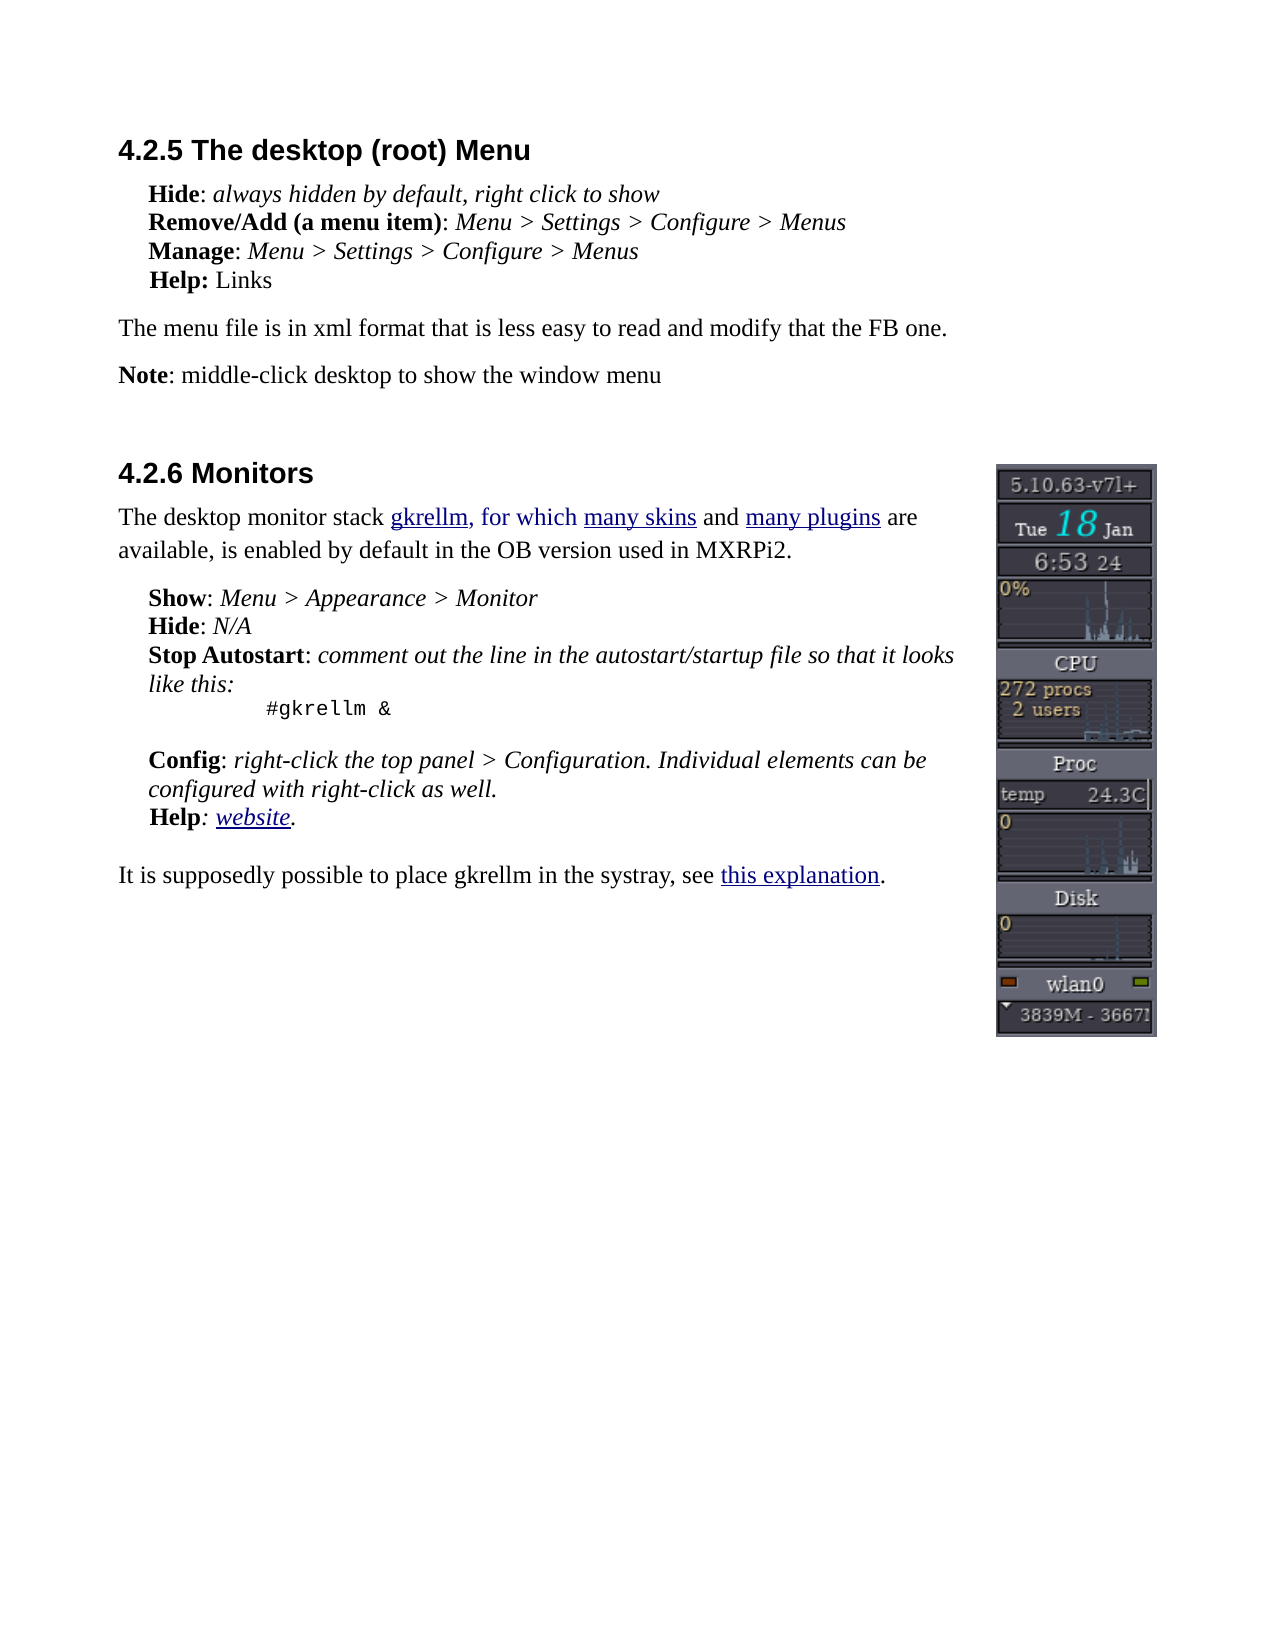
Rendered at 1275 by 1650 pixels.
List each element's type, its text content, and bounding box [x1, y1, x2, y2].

text Show: Menu > Appearance > Monitor [148, 583, 996, 611]
subtitle 4.2.6 Monitors [118, 456, 1157, 489]
text Help: Links [118, 265, 1157, 294]
picture [996, 464, 1157, 1037]
subtitle 4.2.5 The desktop (root) Menu [118, 133, 1157, 166]
text Remove/Add (a menu item): Menu > Settings > Configure > Menus [148, 207, 1157, 236]
text Hide: N/A [148, 611, 996, 640]
text The menu file is in xml format that is less easy to read and modify that the FB one. [118, 313, 1157, 341]
text Help: website. [118, 802, 996, 831]
text It is supposedly possible to place gkrellm in the systray, see this explanation. [118, 860, 996, 889]
text Note: middle-click desktop to show the window menu [118, 360, 1157, 389]
text Config: right-click the top panel > Configuration. Individual elements can be configured with right-click as well. [148, 745, 996, 802]
text The desktop monitor stack gkrellm, for which many skins and many plugins are available, is enabled by default in the OB version used in MXRPi2. [118, 502, 996, 564]
text Hide: always hidden by default, right click to show [148, 179, 1157, 207]
text #gkrellm & [118, 698, 996, 721]
text Stop Autostart: comment out the line in the autostart/startup file so that it looks like this: [148, 640, 996, 698]
text Manage: Menu > Settings > Configure > Menus [148, 236, 1157, 265]
